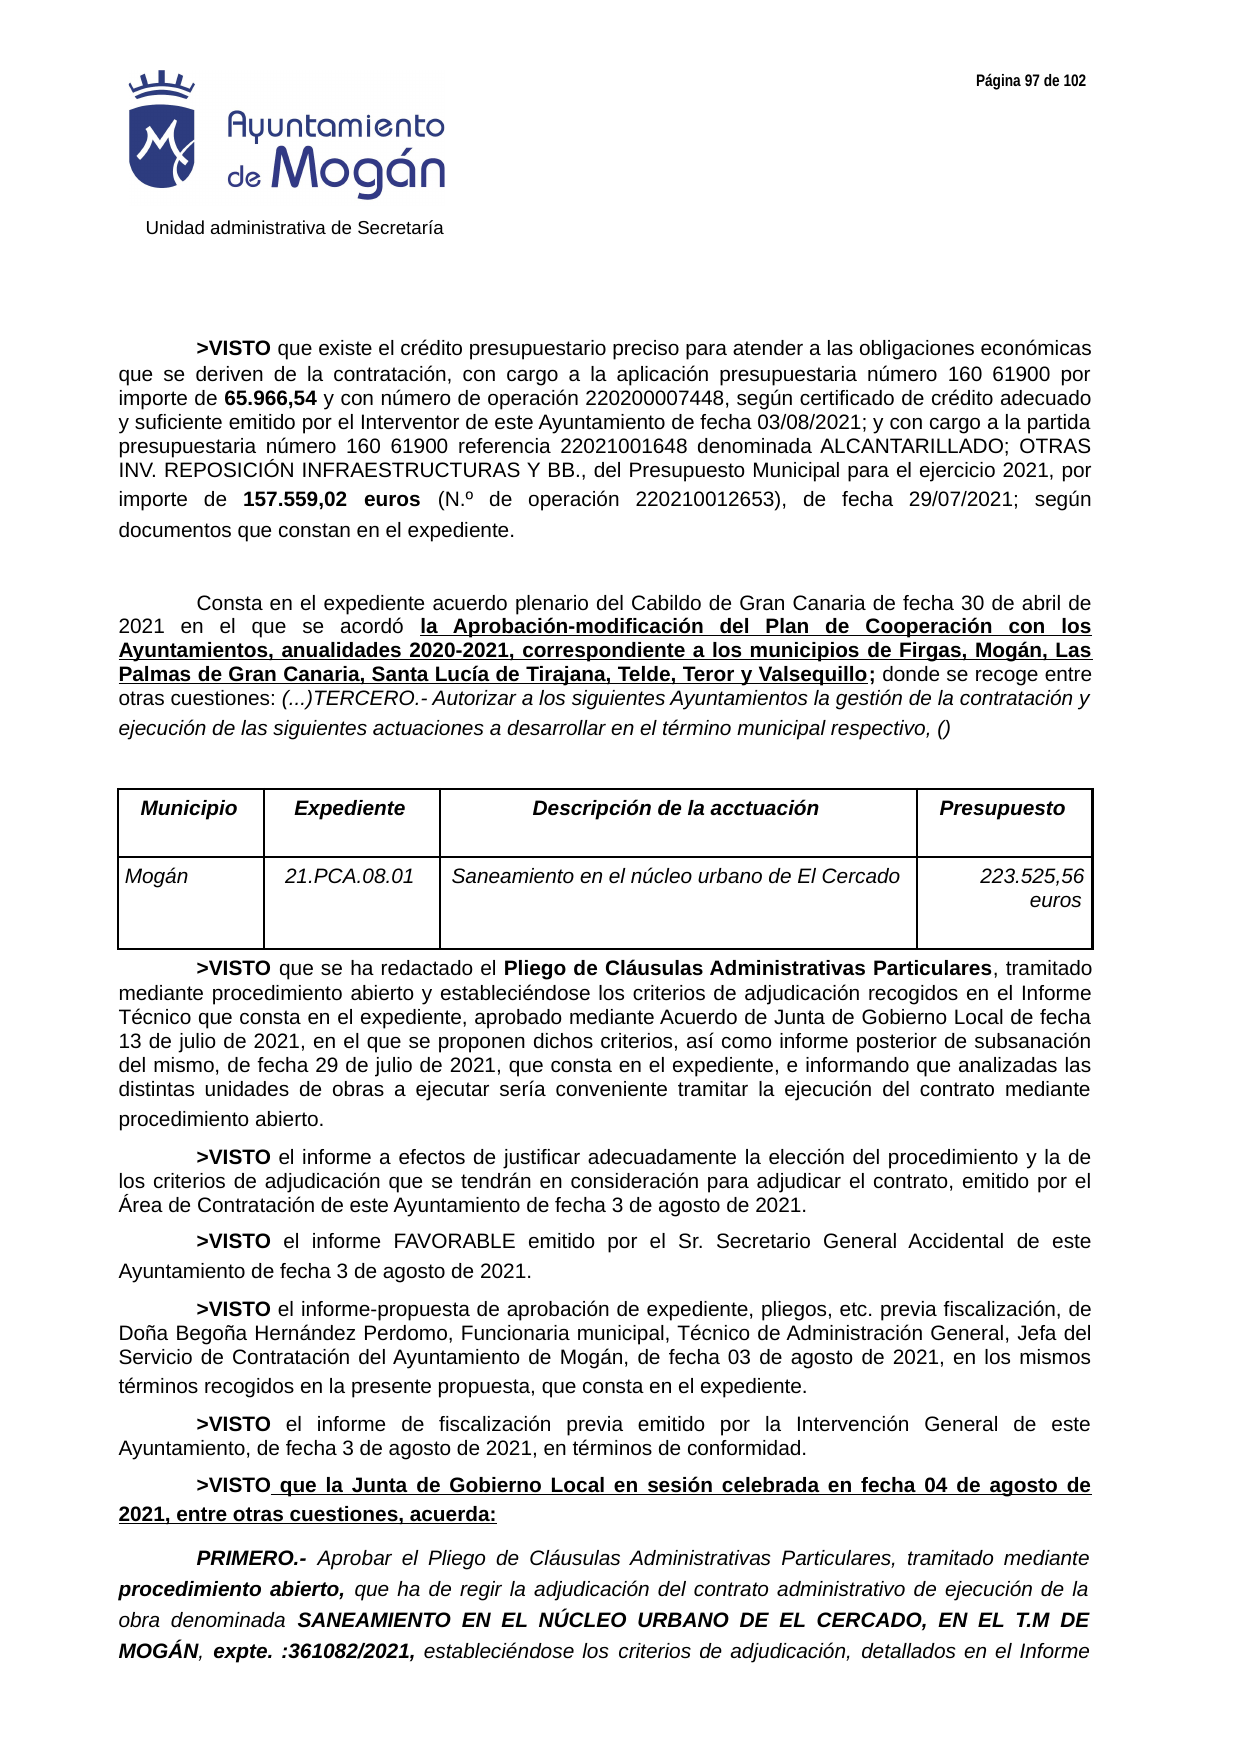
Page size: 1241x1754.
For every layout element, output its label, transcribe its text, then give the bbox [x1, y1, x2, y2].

text PRIMERO.- Aprobar el Pliego de Cláusulas Administrativas Particulares, tramitado mediante procedimiento abierto, que ha de regir la adjudicación del contrato administrativo de ejecución de la obra denominada SANEAMIENTO EN EL NÚCLEO URBANO DE EL CERCADO, EN EL T.M DE MOGÁN, expte. :361082/2021, estableciéndose los criterios de adjudicación, detallados en el Informe [118, 1540, 1092, 1665]
text >VISTO que existe el crédito presupuestario preciso para atender a las obligaciones económicas que se deriven de la contratación, con cargo a la aplicación presupuestaria número 160 61900 por importe de 65.966,54 y con número de operación 220200007448, según certificado de crédito adecuado y suficiente emitido por el Interventor de este Ayuntamiento de fecha 03/08/2021; y con cargo a la partida presupuestaria número 160 61900 referencia 22021001648 denominada ALCANTARILLADO; OTRAS INV. REPOSICIÓN INFRAESTRUCTURAS Y BB., del Presupuesto Municipal para el ejercicio 2021, por importe de 157.559,02 euros (N.º de operación 220210012653), de fecha 29/07/2021; según documentos que constan en el expediente. [118, 331, 1092, 544]
table_header Descripción de la acctuación [441, 790, 916, 856]
text Consta en el expediente acuerdo plenario del Cabildo de Gran Canaria de fecha 30 de abril de 2021 en el que se acordó la Aprobación-modificación del Plan de Cooperación con los Ayuntamientos, anualidades 2020-2021, correspondiente a los municipios de Firgas, Mogán, Las [118, 590, 1092, 659]
table_cell 21.PCA.08.01 [265, 858, 439, 948]
table_header Expediente [265, 790, 439, 856]
text >VISTO que la Junta de Gobierno Local en sesión celebrada en fecha 04 de agosto de 2021, entre otras cuestiones, acuerda: [118, 1473, 1092, 1528]
text >VISTO que se ha redactado el Pliego de Cláusulas Administrativas Particulares, tramitado mediante procedimiento abierto y estableciéndose los criterios de adjudicación recogidos en el Informe Técnico que consta en el expediente, aprobado mediante Acuerdo de Junta de Gobierno Local de fecha 13 de julio de 2021, en el que se proponen dichos criterios, así como informe posterior de subsanación del mismo, de fecha 29 de julio de 2021, que consta en el expediente, e informando que analizadas las distintas unidades de obras a ejecutar sería conveniente tramitar la ejecución del contrato mediante procedimiento abierto. [118, 950, 1092, 1132]
text >VISTO el informe de fiscalización previa emitido por la Intervención General de este Ayuntamiento, de fecha 3 de agosto de 2021, en términos de conformidad. [118, 1412, 1092, 1460]
table_cell Mogán [119, 858, 263, 948]
text >VISTO el informe-propuesta de aprobación de expediente, pliegos, etc. previa fiscalización, de Doña Begoña Hernández Perdomo, Funcionaria municipal, Técnico de Administración General, Jefa del Servicio de Contratación del Ayuntamiento de Mogán, de fecha 03 de agosto de 2021, en los mismos términos recogidos en la presente propuesta, que consta en el expediente. [118, 1297, 1092, 1400]
text Palmas de Gran Canaria, Santa Lucía de Tirajana, Telde, Teror y Valsequillo; donde se recoge entre otras cuestiones: (...)TERCERO.- Autorizar a los siguientes Ayuntamientos la gestión de la contratación y ejecución de las siguientes actuaciones a desarrollar en el término municipal respectivo, () [118, 660, 1092, 741]
table_cell Saneamiento en el núcleo urbano de El Cercado [441, 858, 916, 948]
text >VISTO el informe FAVORABLE emitido por el Sr. Secretario General Accidental de este Ayuntamiento de fecha 3 de agosto de 2021. [118, 1229, 1092, 1284]
text >VISTO el informe a efectos de justificar adecuadamente la elección del procedimiento y la de los criterios de adjudicación que se tendrán en consideración para adjudicar el contrato, emitido por el Área de Contratación de este Ayuntamiento de fecha 3 de agosto de 2021. [118, 1145, 1092, 1217]
table_header Presupuesto [918, 790, 1091, 856]
picture [128, 70, 445, 206]
table_cell 223.525,56 euros [918, 858, 1091, 948]
table_header Municipio [119, 790, 263, 856]
